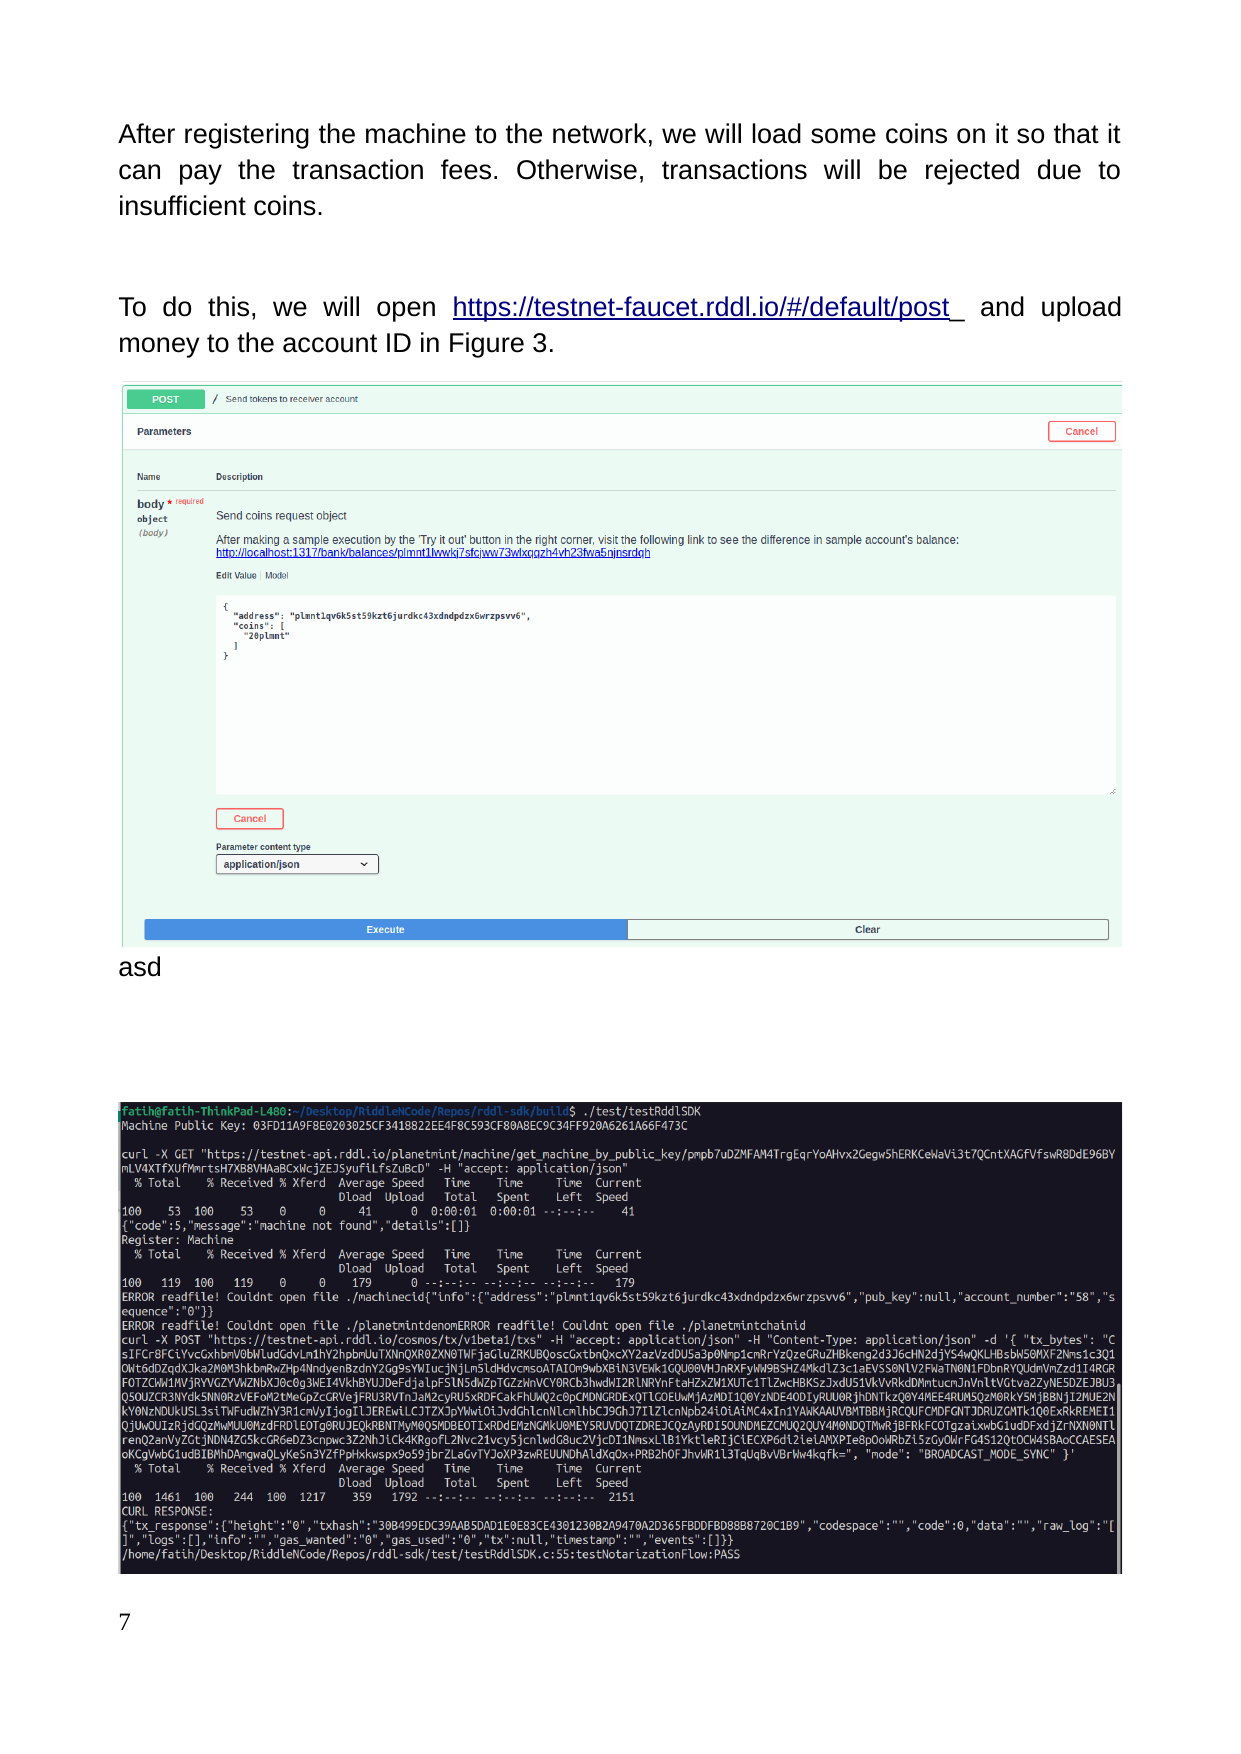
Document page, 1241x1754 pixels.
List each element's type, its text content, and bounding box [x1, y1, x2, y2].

picture [118, 1102, 1123, 1574]
text After registering the machine to the network, we will load some coins on it so that it can pay the transaction fees. Otherwise, transactions will be rejected due to insufficient coins. [118, 118, 1122, 221]
text To do this, we will open https://testnet-faucet.rddl.io/#/default/post_ and upload money to the account ID in Figure 3. [118, 291, 1122, 358]
picture [118, 377, 1123, 947]
text asd [118, 947, 1122, 982]
